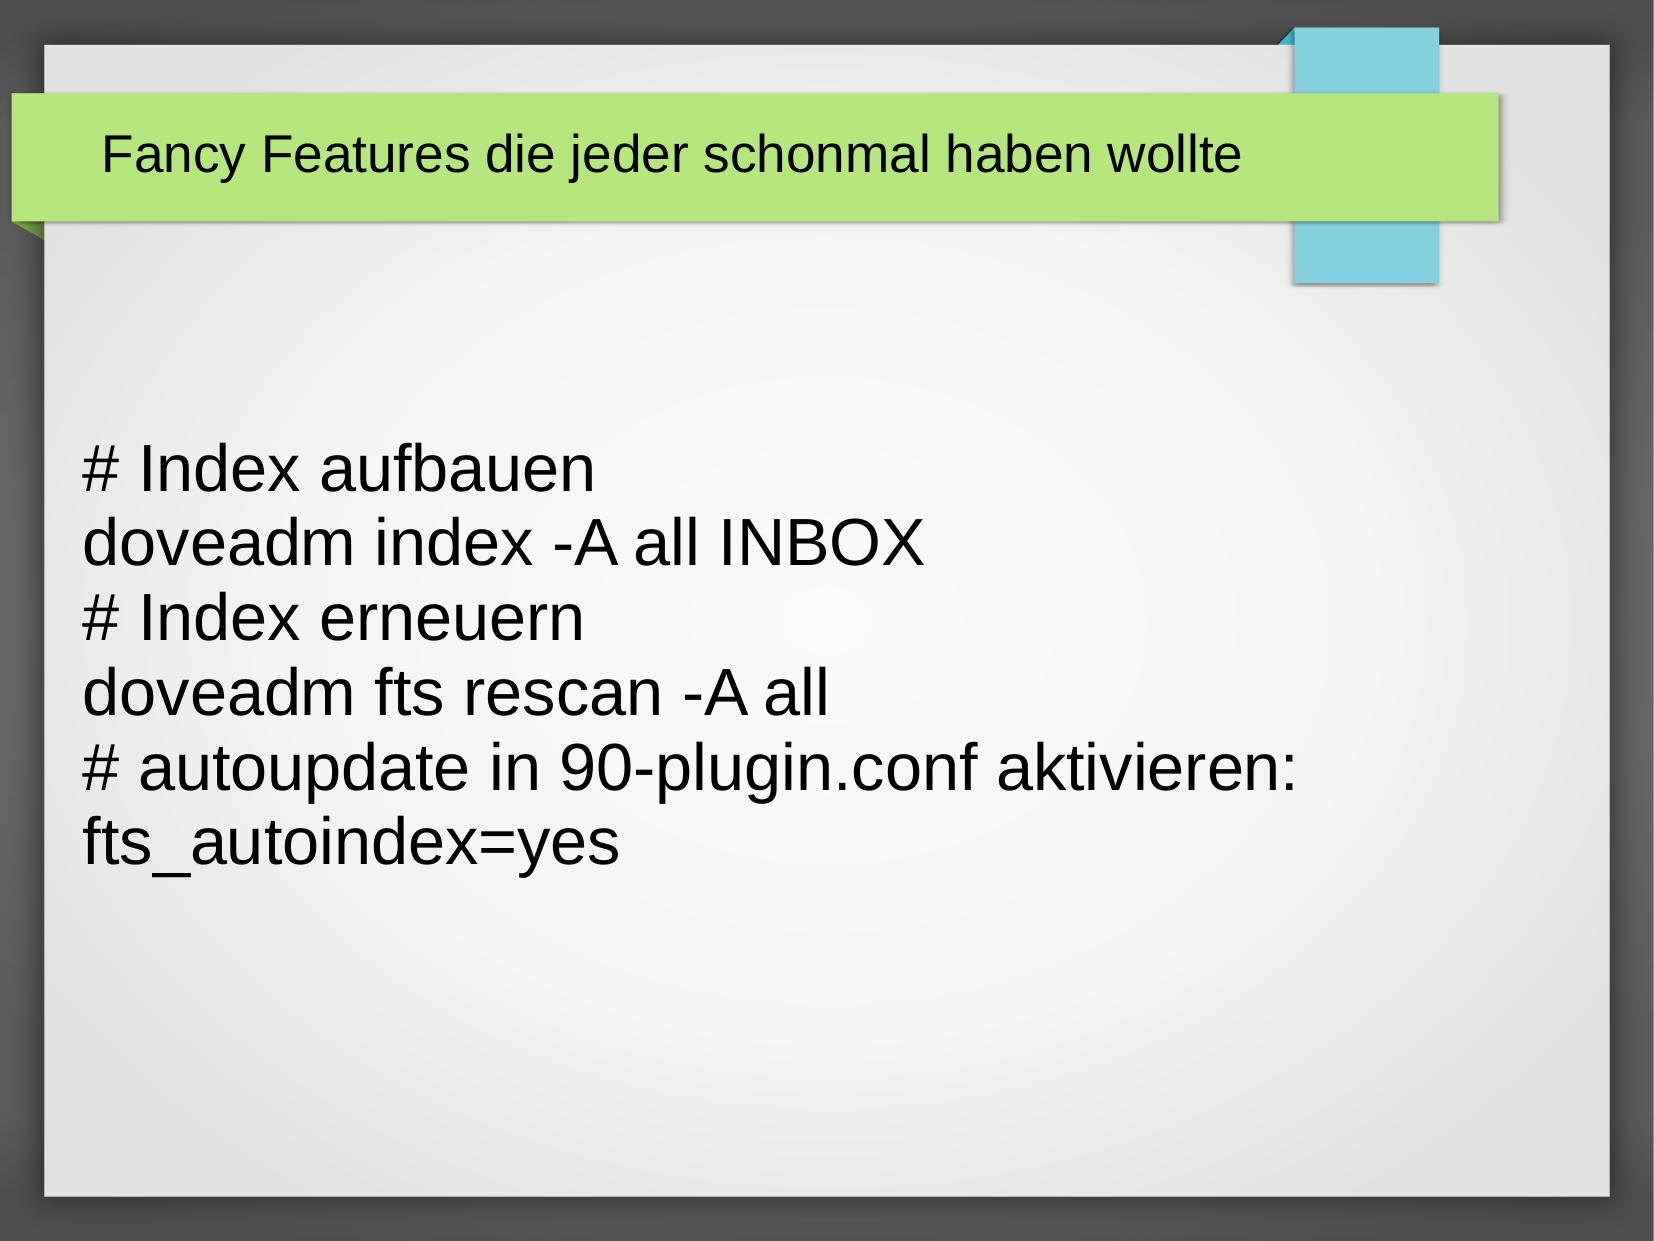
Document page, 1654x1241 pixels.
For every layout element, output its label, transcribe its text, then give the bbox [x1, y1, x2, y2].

picture [0, 0, 1654, 1241]
title Fancy Features die jeder schonmal haben wollte [82, 91, 1264, 216]
subtitle # Index aufbauen doveadm index -A all INBOX # Index erneuern doveadm fts rescan -A all # autoupdate in 90-plugin.conf aktivieren: fts_autoindex=yes [82, 295, 1571, 1015]
